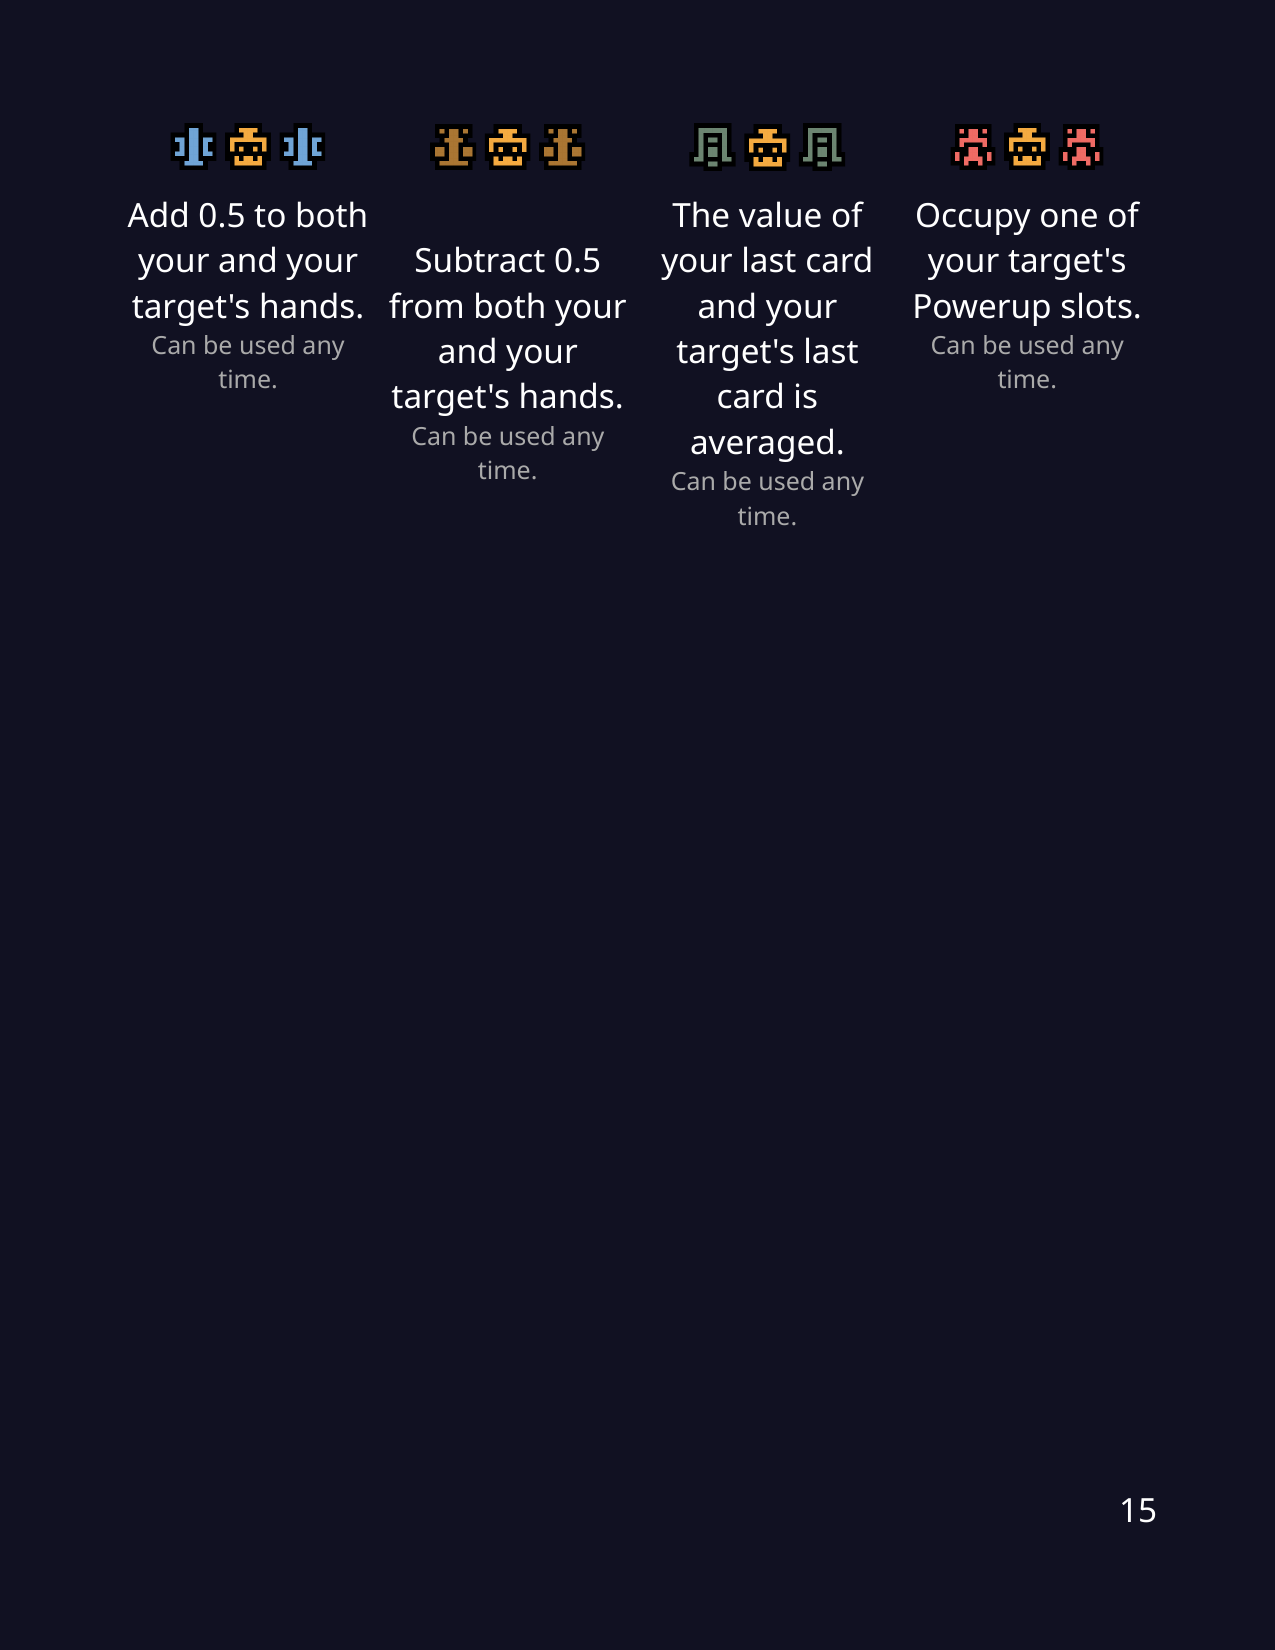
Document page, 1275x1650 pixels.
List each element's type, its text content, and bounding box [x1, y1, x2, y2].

table_cell The value of your last card and your target's last card is averaged. Can be used any time. [638, 186, 897, 538]
table_cell Occupy one of your target's Powerup slots. Can be used any time. [897, 186, 1157, 538]
table_cell Add 0.5 to both your and your target's hands. Can be used any time. [118, 186, 378, 538]
picture [539, 124, 586, 170]
picture [430, 124, 477, 170]
picture [950, 124, 996, 170]
table_cell [638, 118, 897, 186]
picture [170, 123, 217, 170]
table_cell [118, 118, 378, 186]
table_cell [378, 118, 637, 186]
table_cell Subtract 0.5 from both your and your target's hands. Can be used any time. [378, 186, 637, 538]
picture [744, 124, 791, 171]
picture [798, 123, 846, 171]
table_cell [897, 118, 1157, 186]
picture [279, 123, 326, 170]
picture [1058, 124, 1104, 170]
picture [484, 124, 531, 170]
picture [689, 123, 736, 171]
picture [225, 123, 271, 170]
picture [1004, 123, 1050, 170]
